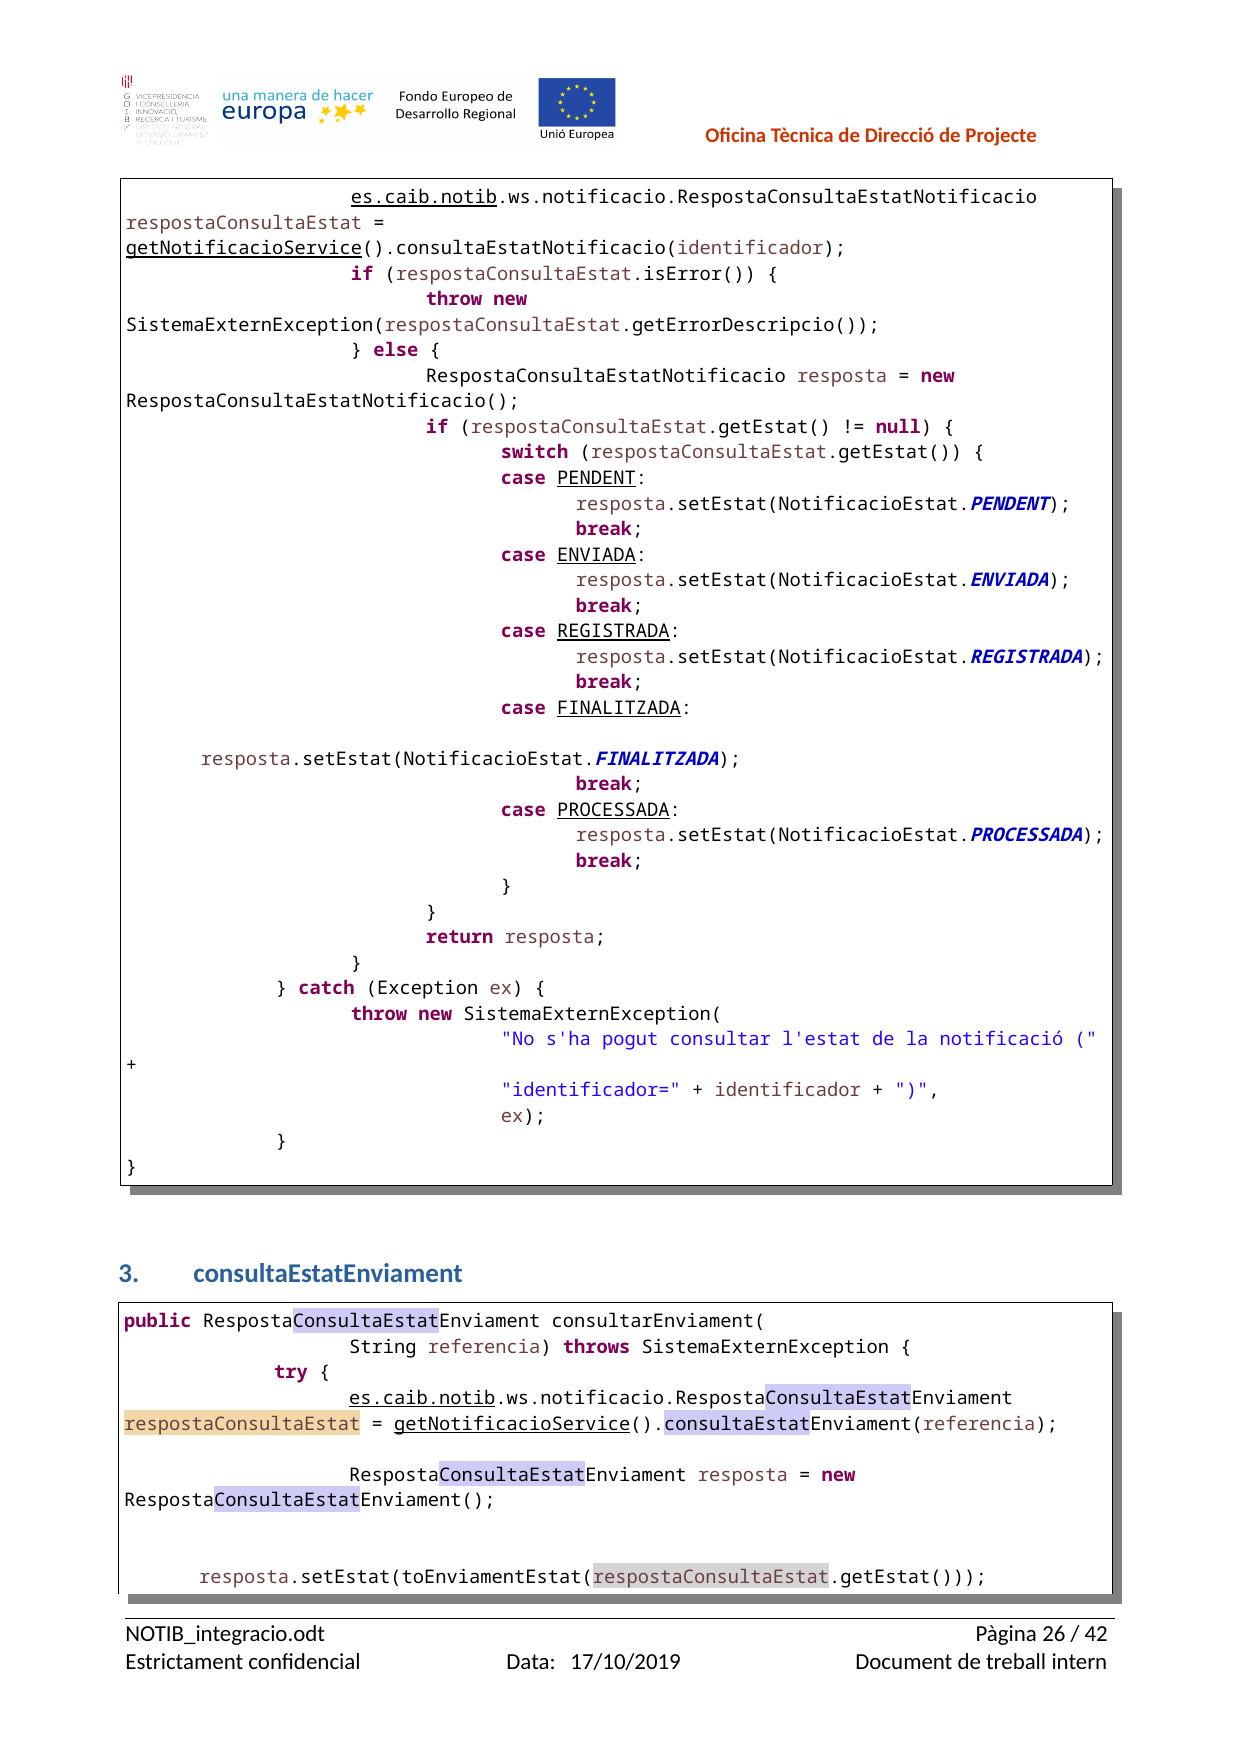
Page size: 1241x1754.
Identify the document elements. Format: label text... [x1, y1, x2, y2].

table_header es.caib.notib.ws.notificacio.RespostaConsultaEstatNotificacio respostaConsultaEstat = getNotificacioService().consultaEstatNotificacio(identificador); if (respostaConsultaEstat.isError()) { throw new SistemaExternException(respostaConsultaEstat.getErrorDescripcio()); } else { RespostaConsultaEstatNotificacio resposta = new RespostaConsultaEstatNotificacio(); if (respostaConsultaEstat.getEstat() != null) { switch (respostaConsultaEstat.getEstat()) { case PENDENT: resposta.setEstat(NotificacioEstat.PENDENT); break; case ENVIADA: resposta.setEstat(NotificacioEstat.ENVIADA); break; case REGISTRADA: resposta.setEstat(NotificacioEstat.REGISTRADA); break; case FINALITZADA: resposta.setEstat(NotificacioEstat.FINALITZADA); break; case PROCESSADA: resposta.setEstat(NotificacioEstat.PROCESSADA); break; } } return resposta; } } catch (Exception ex) { throw new SistemaExternException( "No s'ha pogut consultar l'estat de la notificació (" + "identificador=" + identificador + ")", ex); } } [121, 179, 1112, 1184]
picture [118, 73, 213, 147]
picture [219, 73, 621, 147]
table_header public RespostaConsultaEstatEnviament consultarEnviament( String referencia) throws SistemaExternException { try { es.caib.notib.ws.notificacio.RespostaConsultaEstatEnviament respostaConsultaEstat = getNotificacioService().consultaEstatEnviament(referencia); RespostaConsultaEstatEnviament resposta = new RespostaConsultaEstatEnviament(); resposta.setEstat(toEnviamentEstat(respostaConsultaEstat.getEstat())); [119, 1303, 1112, 1594]
subtitle consultaEstatEnviament [118, 1256, 1122, 1289]
